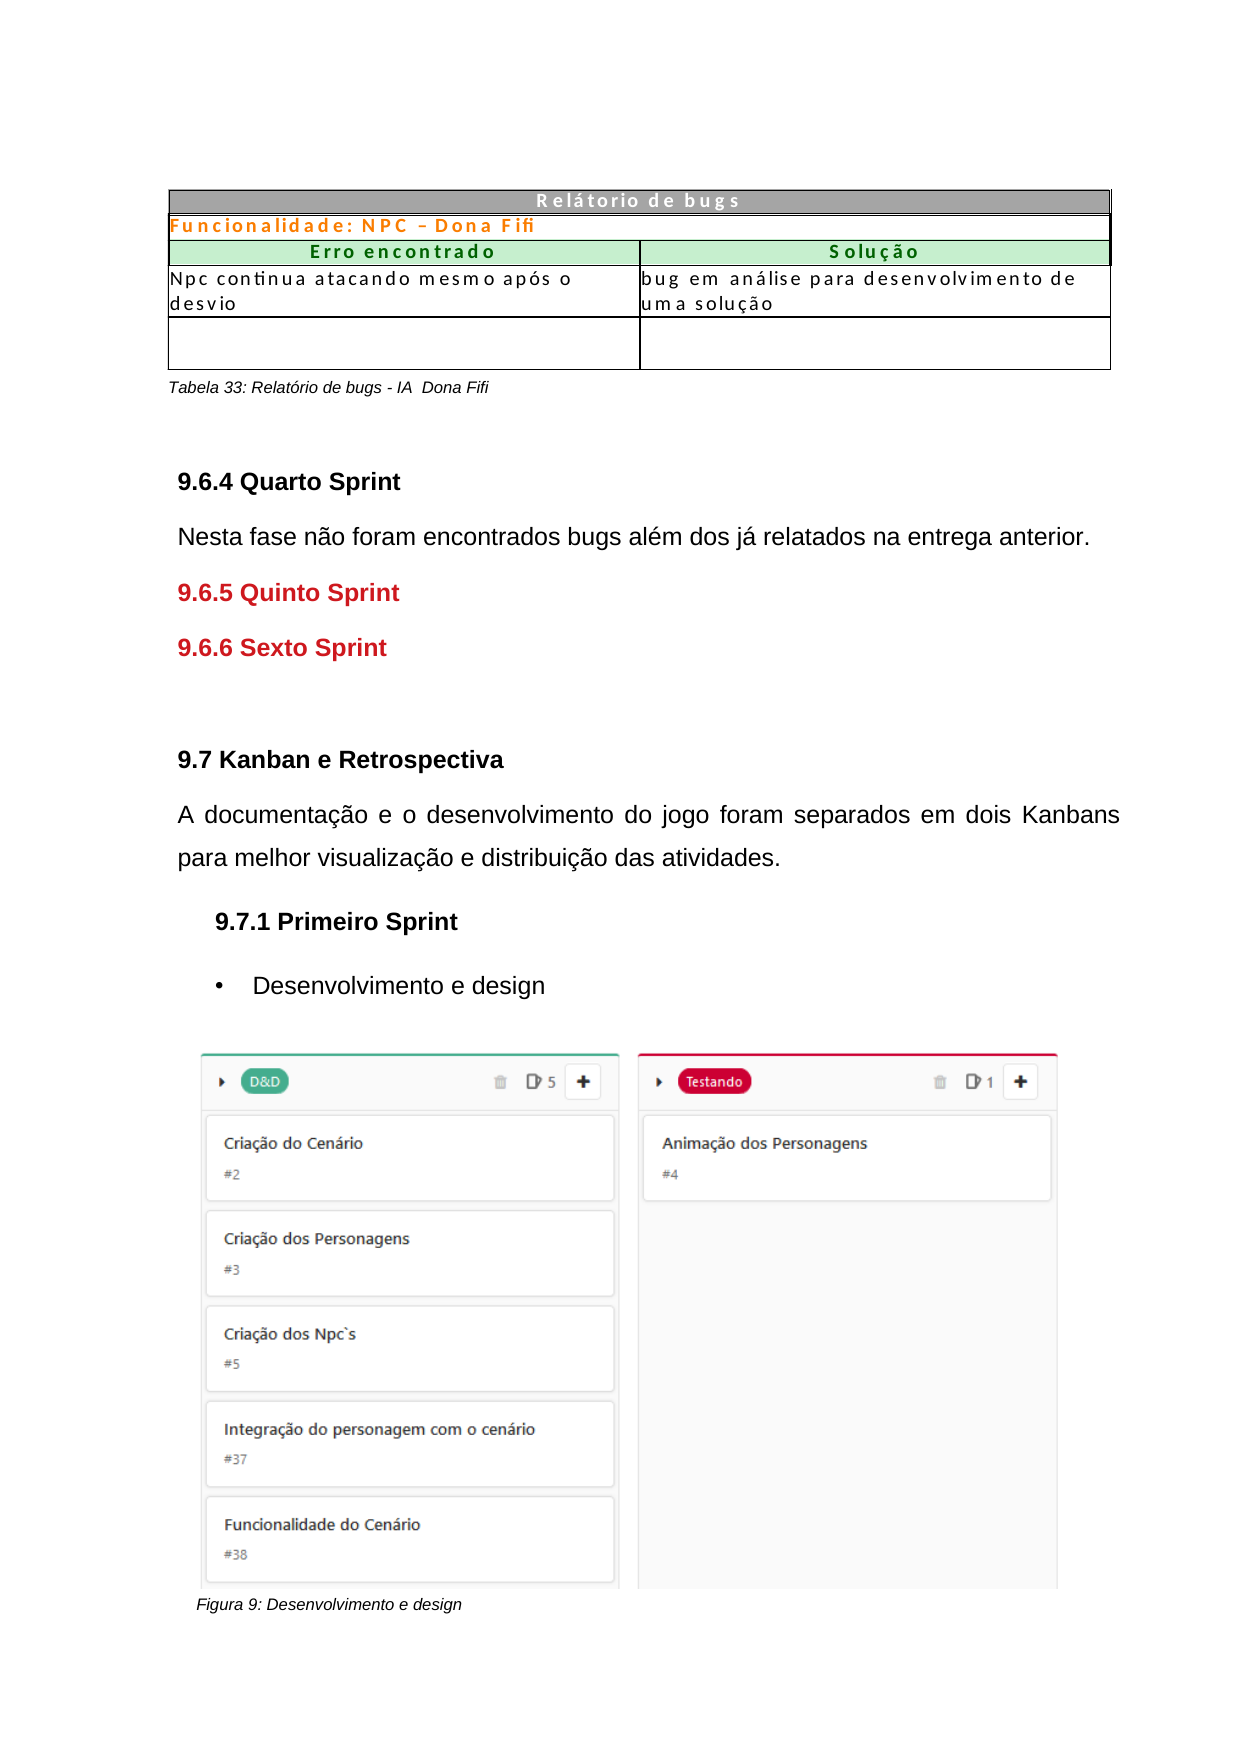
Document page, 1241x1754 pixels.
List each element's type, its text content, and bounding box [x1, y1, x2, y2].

list Desenvolvimento e design [215, 971, 1122, 1000]
text Nesta fase não foram encontrados bugs além dos já relatados na entrega anterior. [177, 522, 1122, 551]
text Tabela 33: Relatório de bugs - IA Dona Fifi [168, 190, 1131, 397]
text A documentação e o desenvolvimento do jogo foram separados em dois Kanbans para melhor visualização e distribuição das atividades. [177, 800, 1122, 872]
text 9.6.4 Quarto Sprint [177, 467, 1122, 495]
text 9.6.6 Sexto Sprint [177, 633, 1122, 662]
picture [196, 1050, 1064, 1589]
text 9.6.5 Quinto Sprint [177, 578, 1122, 607]
subtitle 9.7 Kanban e Retrospectiva [177, 745, 1122, 773]
text 9.7.1 Primeiro Sprint [215, 907, 1122, 936]
text Figura 9: Desenvolvimento e design [196, 1589, 1063, 1614]
